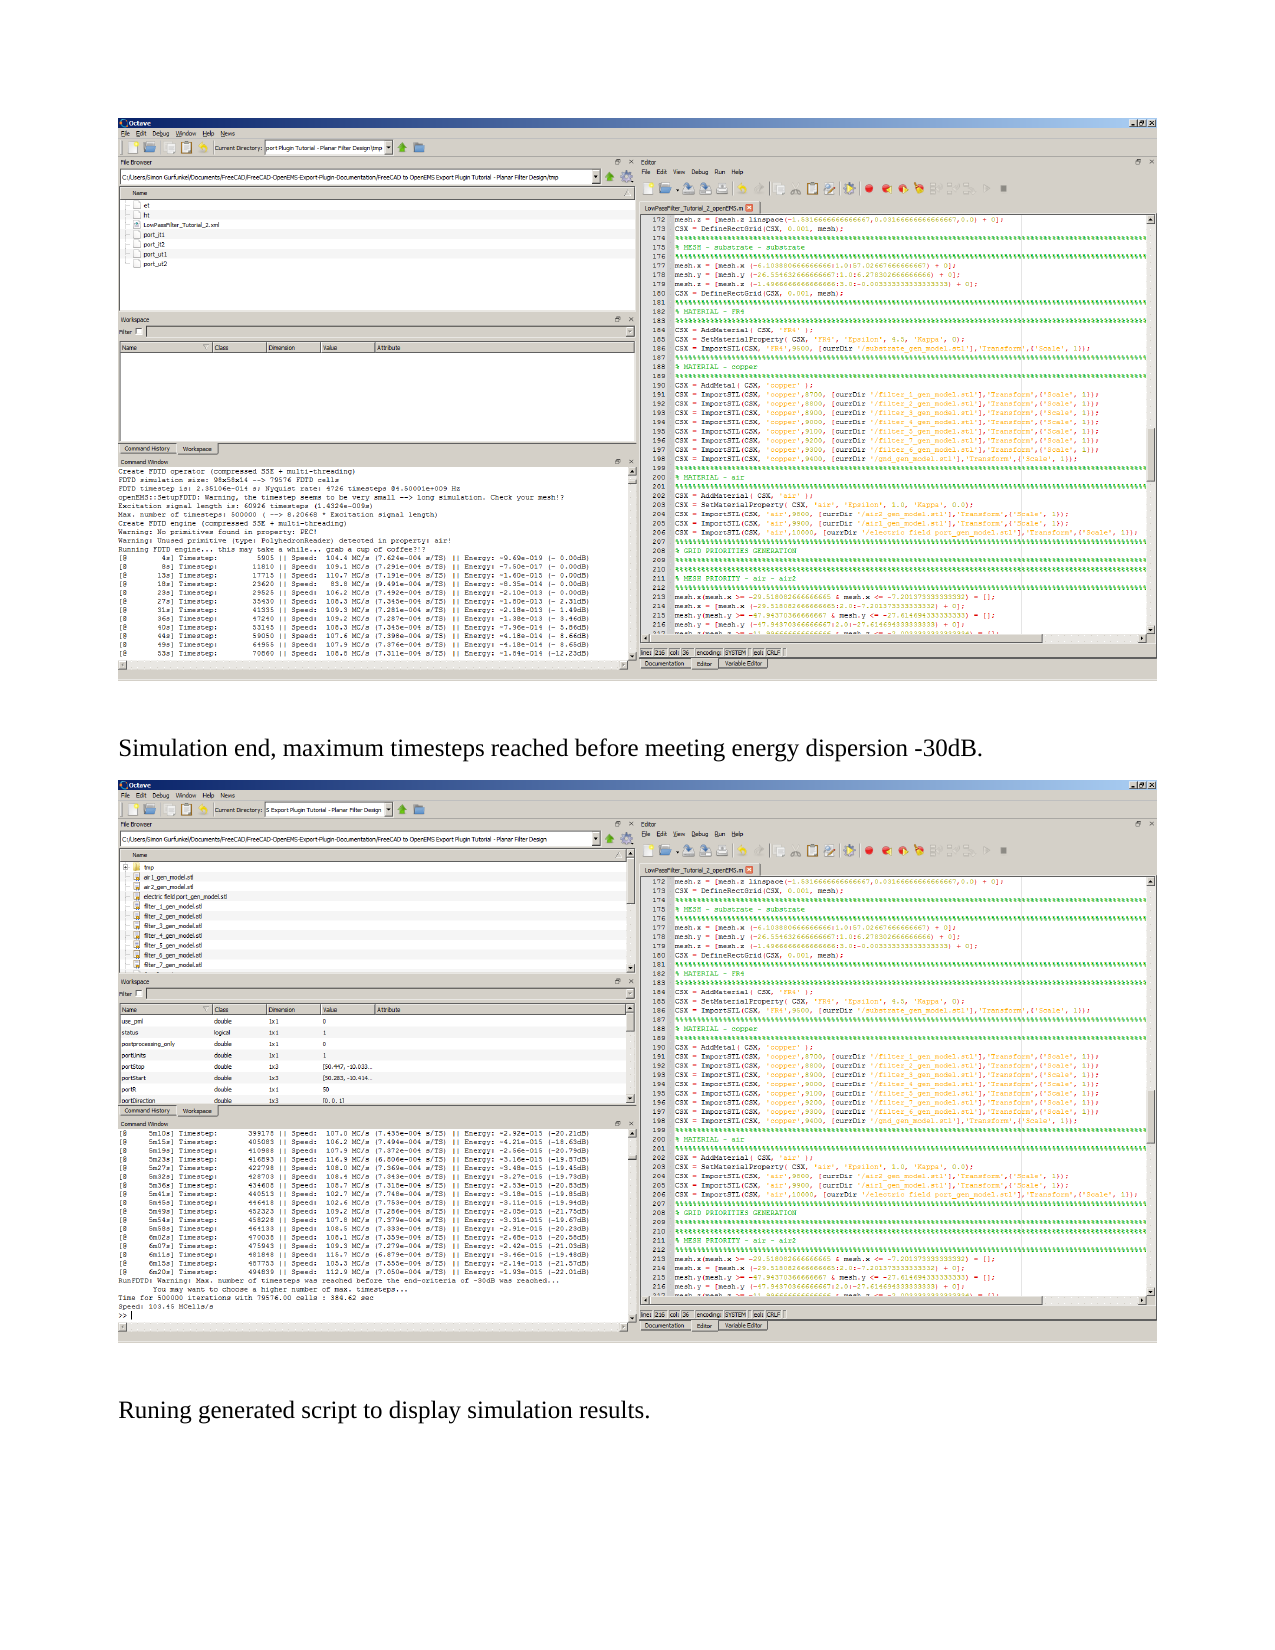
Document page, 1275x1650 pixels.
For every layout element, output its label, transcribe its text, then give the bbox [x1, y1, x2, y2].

picture [118, 118, 1157, 681]
text Runing generated script to display simulation results. [118, 1395, 1157, 1423]
text Simulation end, maximum timesteps reached before meeting energy dispersion -30dB. [118, 733, 1157, 761]
picture [118, 780, 1157, 1343]
